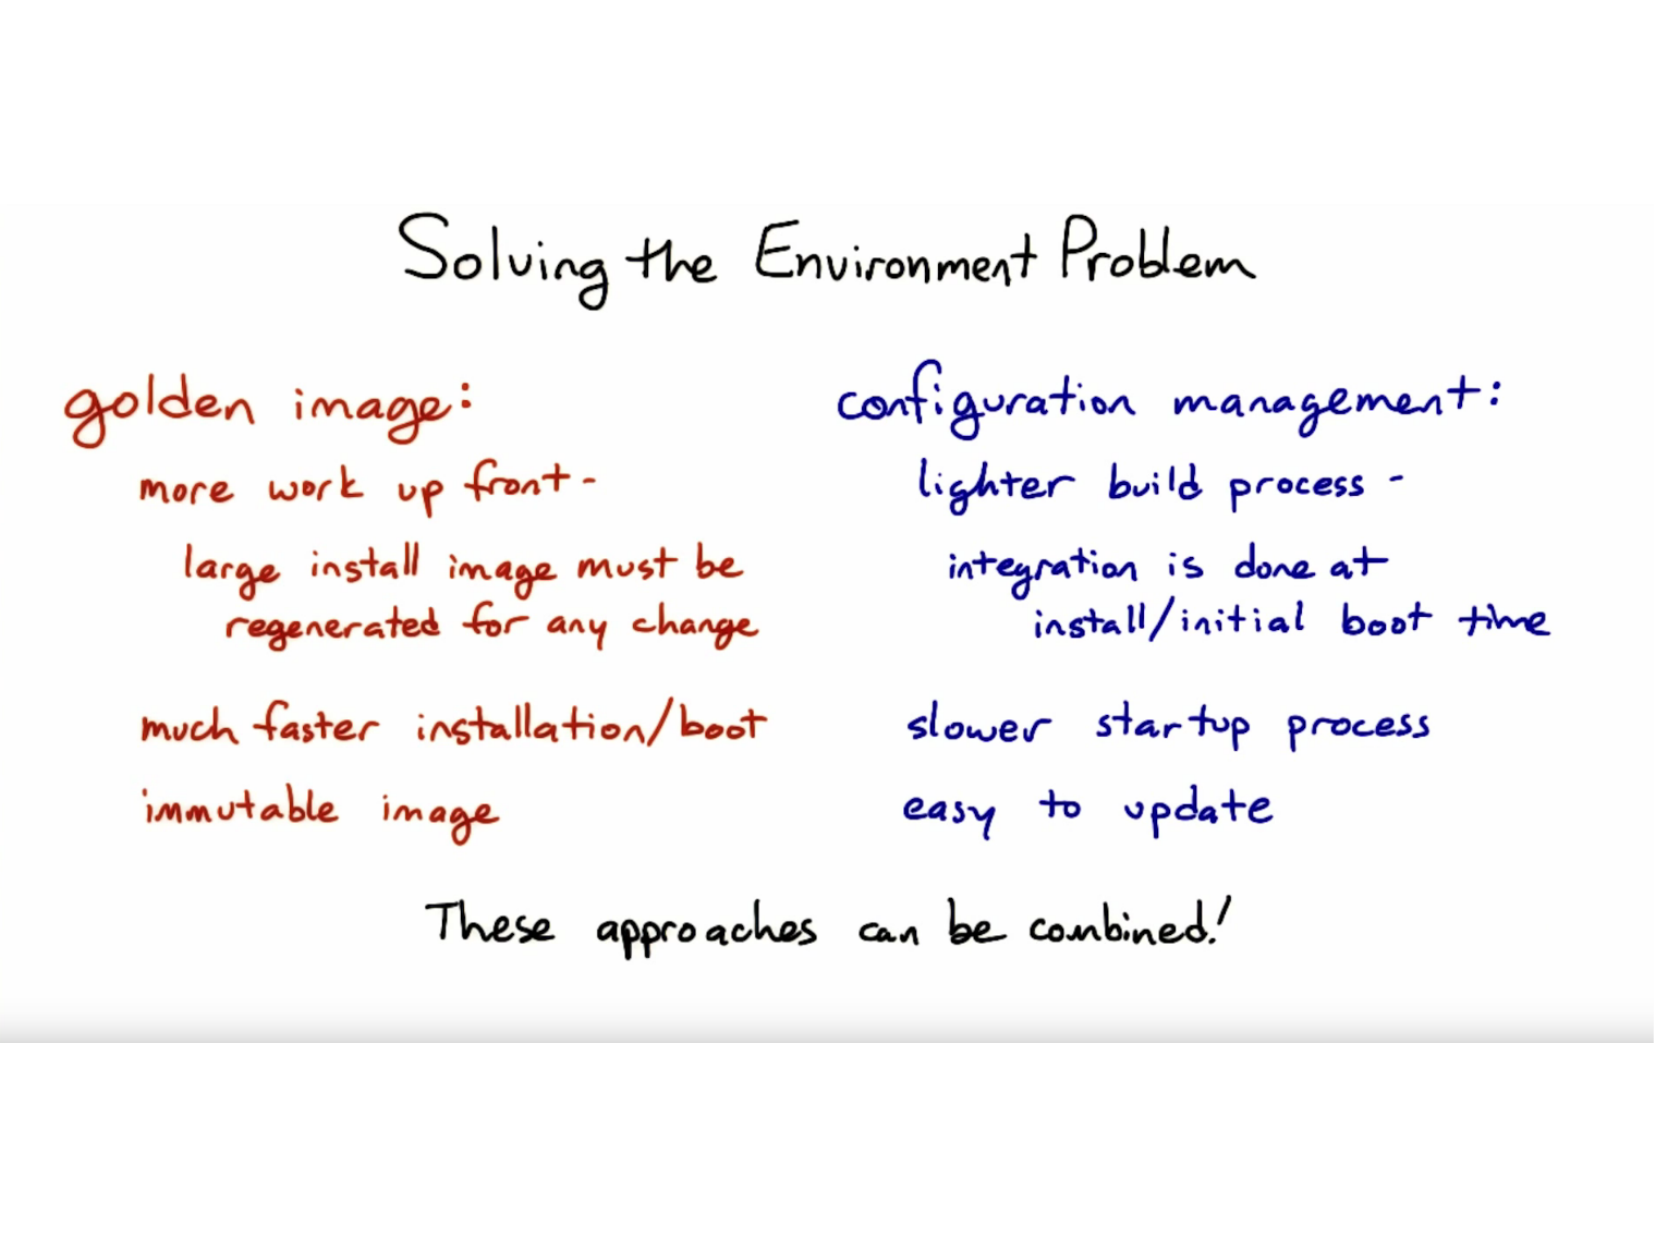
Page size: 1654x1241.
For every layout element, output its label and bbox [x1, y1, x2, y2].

picture [0, 204, 1654, 1043]
